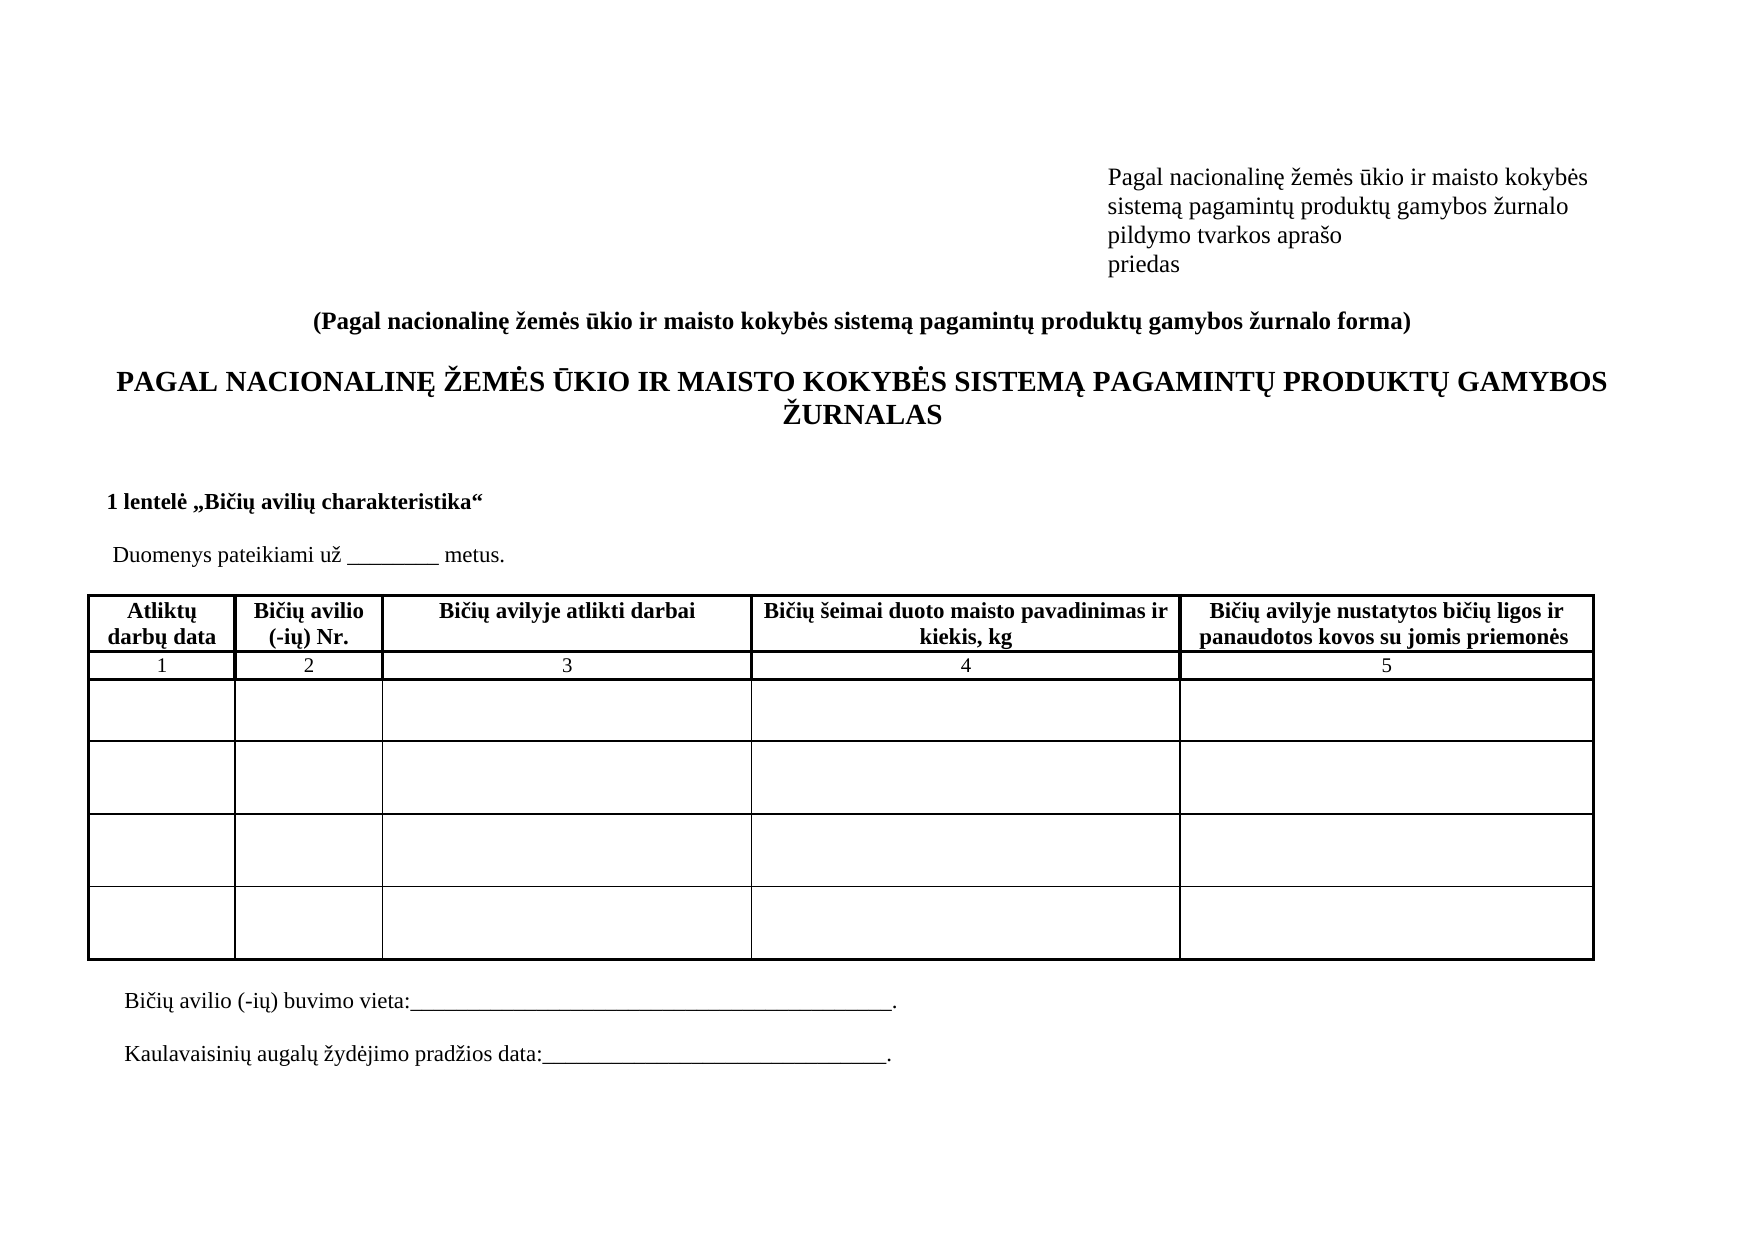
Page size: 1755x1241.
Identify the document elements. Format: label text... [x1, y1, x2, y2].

table_cell [1181, 681, 1592, 740]
text priedas [1107, 249, 1636, 277]
table_cell 2 [237, 653, 381, 677]
table_cell [236, 815, 382, 886]
table_cell [90, 815, 234, 886]
table_cell [90, 887, 234, 958]
table_cell [90, 742, 234, 813]
table_cell [383, 742, 751, 813]
table_header Bičių avilyje nustatytos bičių ligos ir panaudotos kovos su jomis priemonės [1182, 597, 1592, 650]
table_cell [383, 681, 751, 740]
table_cell [1181, 887, 1592, 958]
table_cell [383, 815, 751, 886]
table_cell [752, 887, 1179, 958]
table_cell 5 [1182, 653, 1592, 677]
table_cell 1 [90, 653, 233, 677]
text Kaulavaisinių augalų žydėjimo pradžios data:______________________________. [89, 1040, 1636, 1066]
table_cell [1181, 815, 1592, 886]
table_header Bičių avilyje atlikti darbai [384, 597, 750, 650]
text (Pagal nacionalinę žemės ūkio ir maisto kokybės sistemą pagamintų produktų gamybos žurnalo forma) [89, 306, 1636, 335]
text Duomenys pateikiami už ________ metus. [89, 541, 1636, 567]
text Bičių avilio (-ių) buvimo vieta:__________________________________________. [89, 987, 1636, 1013]
table_header Atliktų darbų data [90, 597, 233, 650]
table_cell [383, 887, 751, 958]
table_cell [752, 815, 1179, 886]
table_header Bičių avilio (-ių) Nr. [237, 597, 381, 650]
table_cell [752, 742, 1179, 813]
text Pagal nacionalinę žemės ūkio ir maisto kokybės sistemą pagamintų produktų gamybos žurnalo pildymo tvarkos aprašo [1107, 162, 1636, 249]
table_cell [1181, 742, 1592, 813]
text PAGAL NACIONALINĘ ŽEMĖS ŪKIO IR MAISTO KOKYBĖS SISTEMĄ PAGAMINTŲ PRODUKTŲ GAMYBOS ŽURNALAS [89, 364, 1636, 431]
table_cell [236, 742, 382, 813]
table_cell [236, 887, 382, 958]
table_cell [752, 681, 1179, 740]
table_cell 4 [753, 653, 1178, 677]
table_cell 3 [384, 653, 750, 677]
table_cell [90, 681, 234, 740]
text 1 lentelė „Bičių avilių charakteristika“ [89, 488, 1636, 514]
table_cell [236, 681, 382, 740]
table_header Bičių šeimai duoto maisto pavadinimas ir kiekis, kg [753, 597, 1178, 650]
